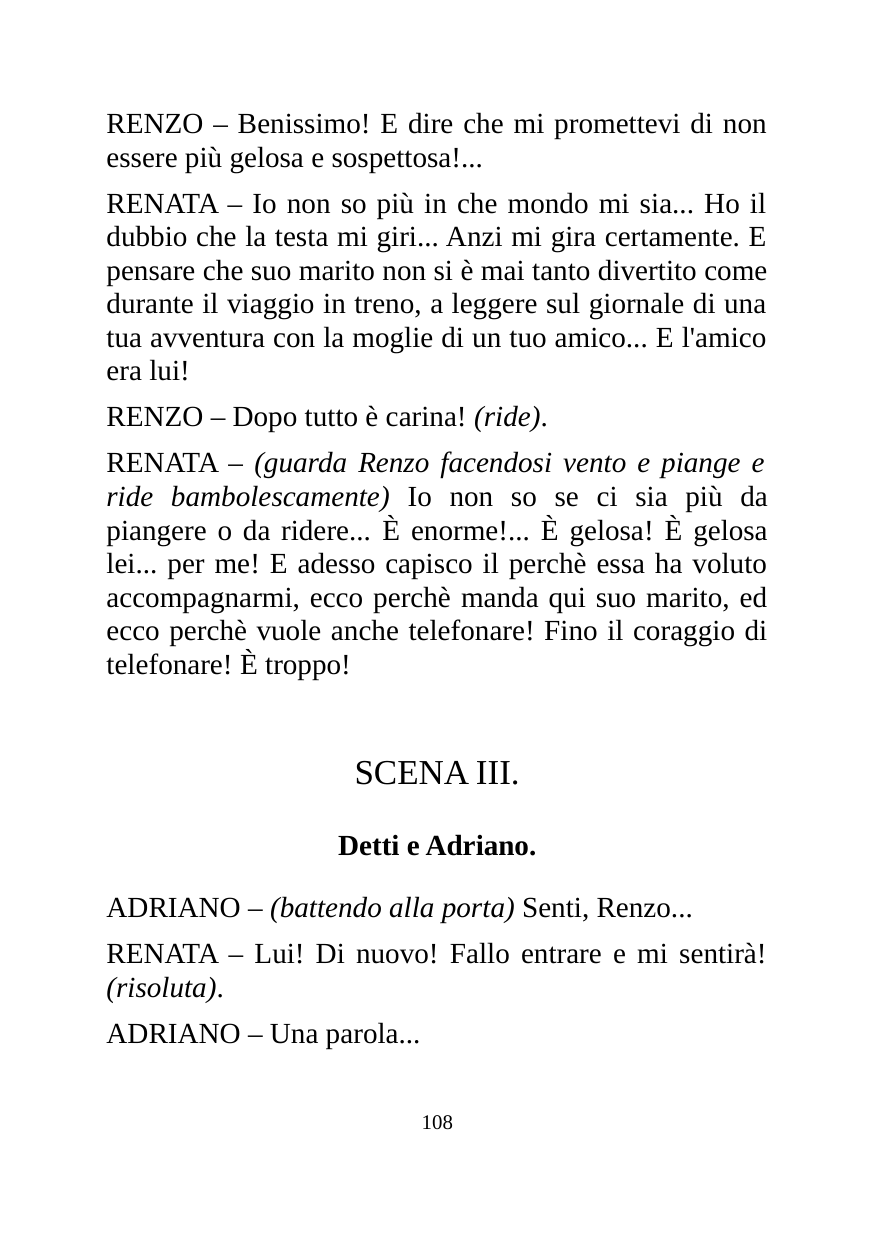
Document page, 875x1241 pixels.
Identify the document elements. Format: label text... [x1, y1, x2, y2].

text RENATA – (guarda Renzo facendosi vento e piange e ride bambolescamente) Io non so se ci sia più da piangere o da ridere... È enorme!... È gelosa! È gelosa lei... per me! E adesso capisco il perchè essa ha voluto accompagnarmi, ecco perchè manda qui suo marito, ed ecco perchè vuole anche telefonare! Fino il coraggio di telefonare! È troppo! [106, 446, 768, 680]
text Detti e Adriano. [106, 828, 768, 861]
text RENATA – Io non so più in che mondo mi sia... Ho il dubbio che la testa mi giri... Anzi mi gira certamente. E pensare che suo marito non si è mai tanto divertito come durante il viaggio in treno, a leggere sul giornale di una tua avventura con la moglie di un tuo amico... E l'amico era lui! [106, 186, 768, 387]
text ADRIANO – Una parola... [106, 1016, 768, 1050]
text ADRIANO – (battendo alla porta) Senti, Renzo... [106, 891, 768, 924]
text RENZO – Benissimo! E dire che mi promettevi di non essere più gelosa e sospettosa!... [106, 106, 768, 173]
text RENZO – Dopo tutto è carina! (ride). [106, 399, 768, 433]
subtitle SCENA III. [106, 752, 768, 792]
text RENATA – Lui! Di nuovo! Fallo entrare e mi sentirà! (risoluta). [106, 937, 768, 1004]
